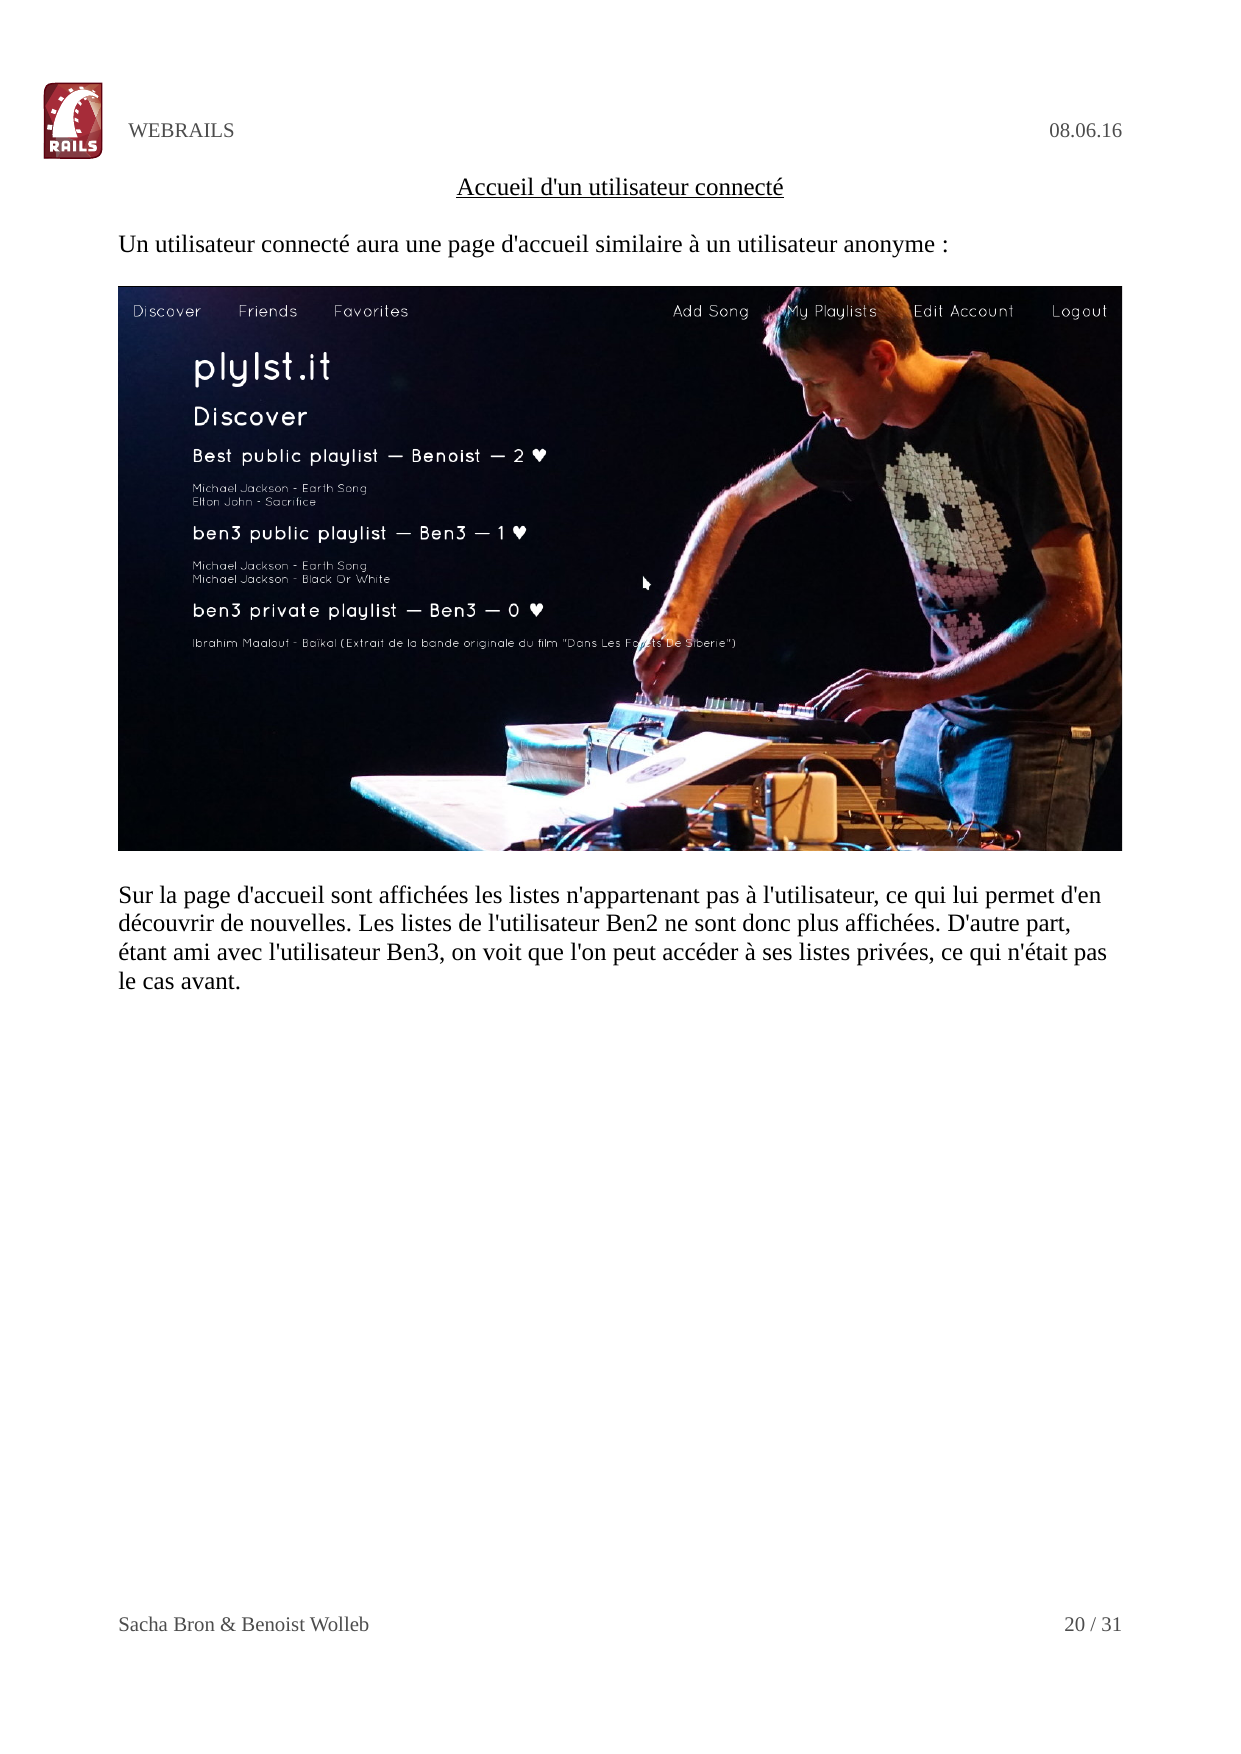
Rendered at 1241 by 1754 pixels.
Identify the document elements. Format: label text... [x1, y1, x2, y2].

text Un utilisateur connecté aura une page d'accueil similaire à un utilisateur anonyme : [118, 229, 1122, 258]
text Sur la page d'accueil sont affichées les listes n'appartenant pas à l'utilisateur, ce qui lui permet d'en découvrir de nouvelles. Les listes de l'utilisateur Ben2 ne sont donc plus affichées. D'autre part, étant ami avec l'utilisateur Ben3, on voit que l'on peut accéder à ses listes privées, ce qui n'était pas le cas avant. [118, 880, 1122, 995]
subtitle Accueil d'un utilisateur connecté [118, 172, 1122, 200]
picture [118, 286, 1123, 851]
